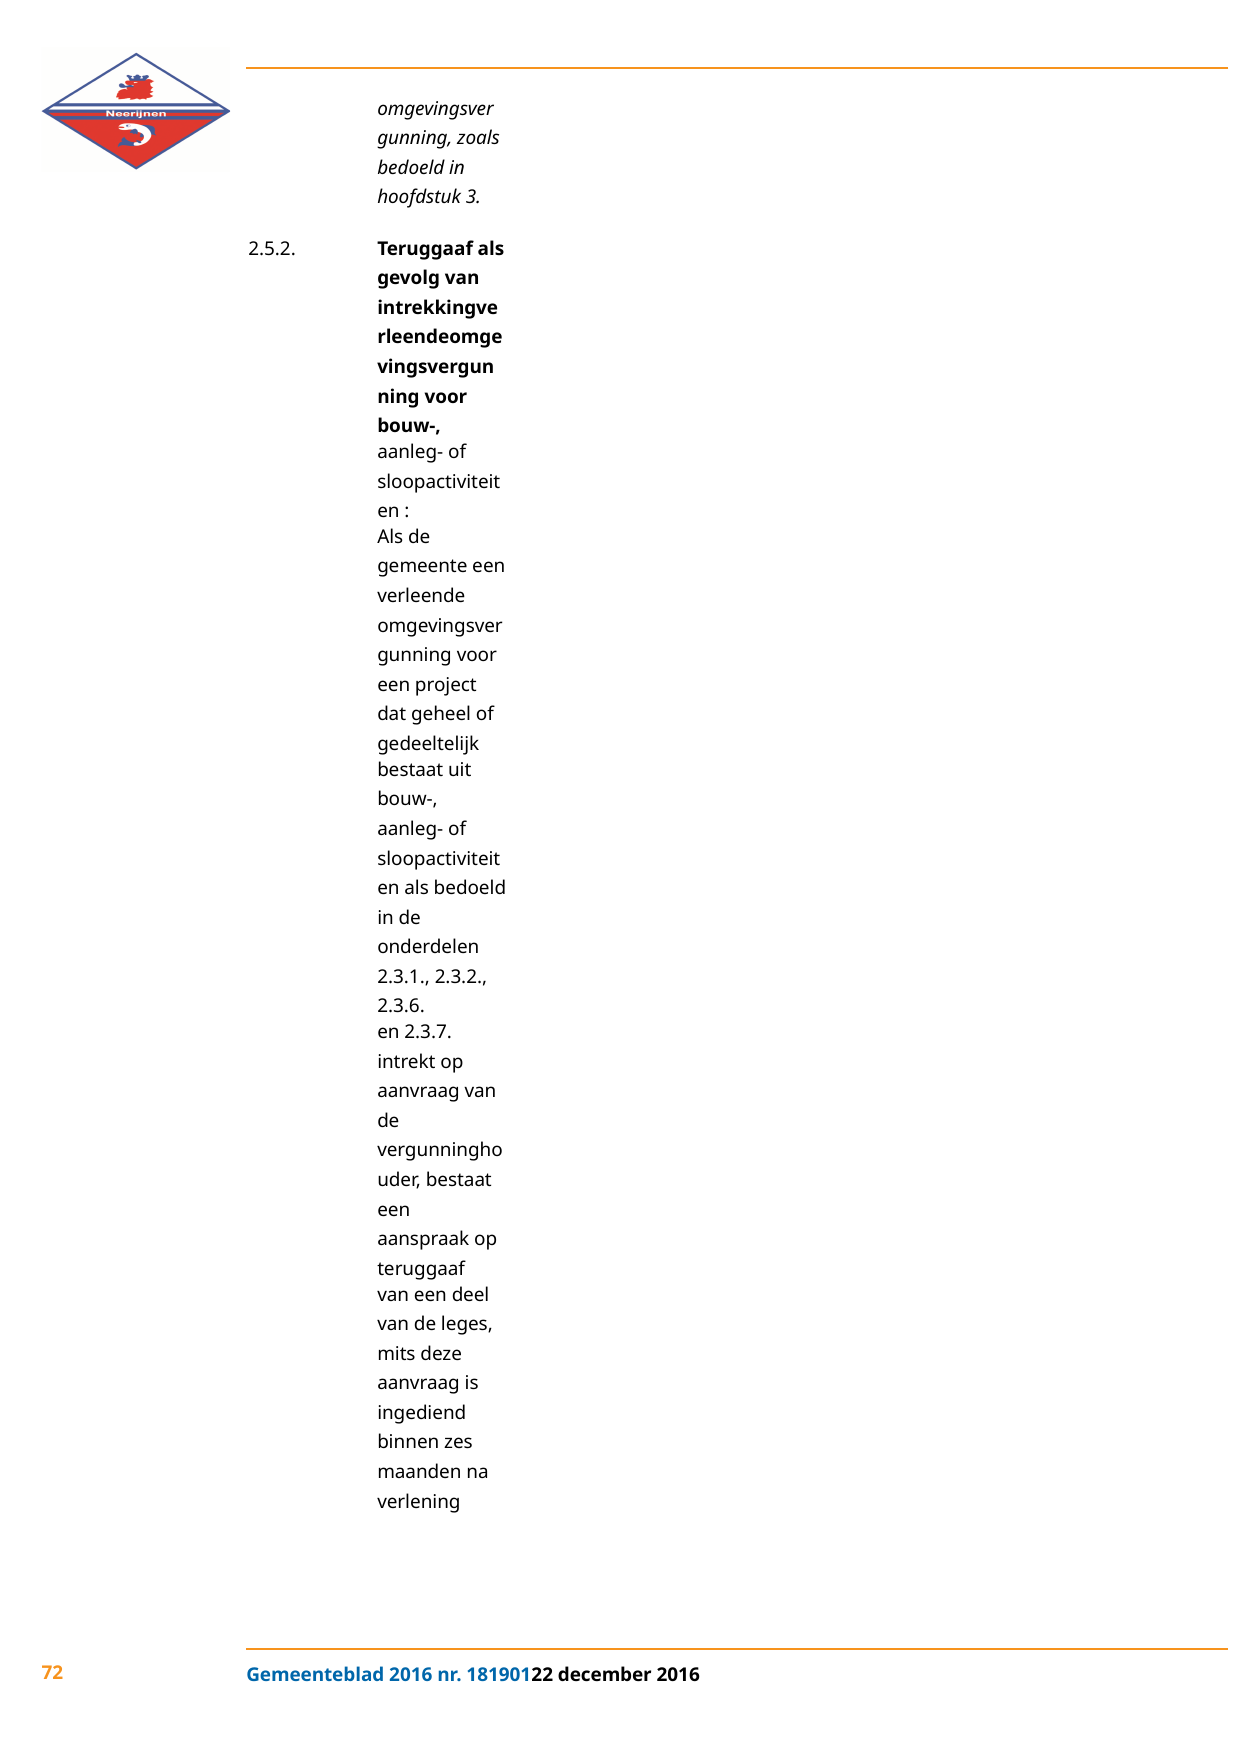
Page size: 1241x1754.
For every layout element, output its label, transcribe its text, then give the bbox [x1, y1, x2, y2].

table_cell [506, 523, 635, 756]
table_cell [635, 523, 764, 756]
table_cell Als de gemeente een verleende omgevingsvergunning voor een project dat geheel of gedeeltelijk [377, 523, 506, 756]
table_cell [248, 756, 377, 1018]
table_cell [1023, 438, 1152, 523]
table_cell [1023, 523, 1152, 756]
table_cell [635, 1281, 764, 1513]
table_cell [248, 438, 377, 523]
table_cell [894, 523, 1022, 756]
table_cell [506, 1018, 635, 1281]
table_cell [506, 1281, 635, 1513]
table_cell Teruggaaf als gevolg van intrekkingverleendeomgevingsvergunning voor bouw-, [377, 235, 506, 438]
table_cell [506, 438, 635, 523]
table_cell [1023, 756, 1152, 1018]
table_cell [894, 235, 1022, 438]
table_cell [1023, 1018, 1152, 1281]
table_cell [635, 1018, 764, 1281]
table_cell [635, 209, 764, 235]
table_cell [764, 95, 893, 209]
table_cell en 2.3.7. intrekt op aanvraag van de vergunninghouder, bestaat een aanspraak op teruggaaf [377, 1018, 506, 1281]
table_cell [894, 209, 1022, 235]
table_cell [506, 95, 635, 209]
table_cell [248, 523, 377, 756]
table_cell [1023, 1281, 1152, 1513]
table_cell [635, 756, 764, 1018]
table_cell [764, 209, 893, 235]
table_cell omgevingsvergunning, zoals bedoeld in hoofdstuk 3. [377, 95, 506, 209]
table_cell [764, 1281, 893, 1513]
table_cell [764, 756, 893, 1018]
table_cell [506, 756, 635, 1018]
table_cell [894, 95, 1022, 209]
table_cell 2.5.2. [248, 235, 377, 438]
table_cell [506, 209, 635, 235]
table_cell [764, 1018, 893, 1281]
table_cell [635, 438, 764, 523]
table_cell [506, 235, 635, 438]
table_cell [635, 95, 764, 209]
table_cell [894, 1018, 1022, 1281]
picture [41, 47, 231, 172]
table_cell [894, 438, 1022, 523]
table_cell [894, 756, 1022, 1018]
table_cell [1023, 95, 1152, 209]
table_cell [764, 235, 893, 438]
table_cell van een deel van de leges, mits deze aanvraag is ingediend binnen zes maanden na verlening [377, 1281, 506, 1513]
table_cell [764, 438, 893, 523]
table_cell [1023, 235, 1152, 438]
table_cell [248, 95, 377, 209]
table_cell [635, 235, 764, 438]
table_cell [248, 1018, 377, 1281]
table_cell [1023, 209, 1152, 235]
table_cell [248, 209, 377, 235]
table_cell aanleg- of sloopactiviteiten : [377, 438, 506, 523]
table_cell [248, 1281, 377, 1513]
table_cell [764, 523, 893, 756]
table_cell bestaat uit bouw-, aanleg- of sloopactiviteiten als bedoeld in de onderdelen 2.3.1., 2.3.2., 2.3.6. [377, 756, 506, 1018]
table_cell [894, 1281, 1022, 1513]
table_cell [377, 209, 506, 235]
